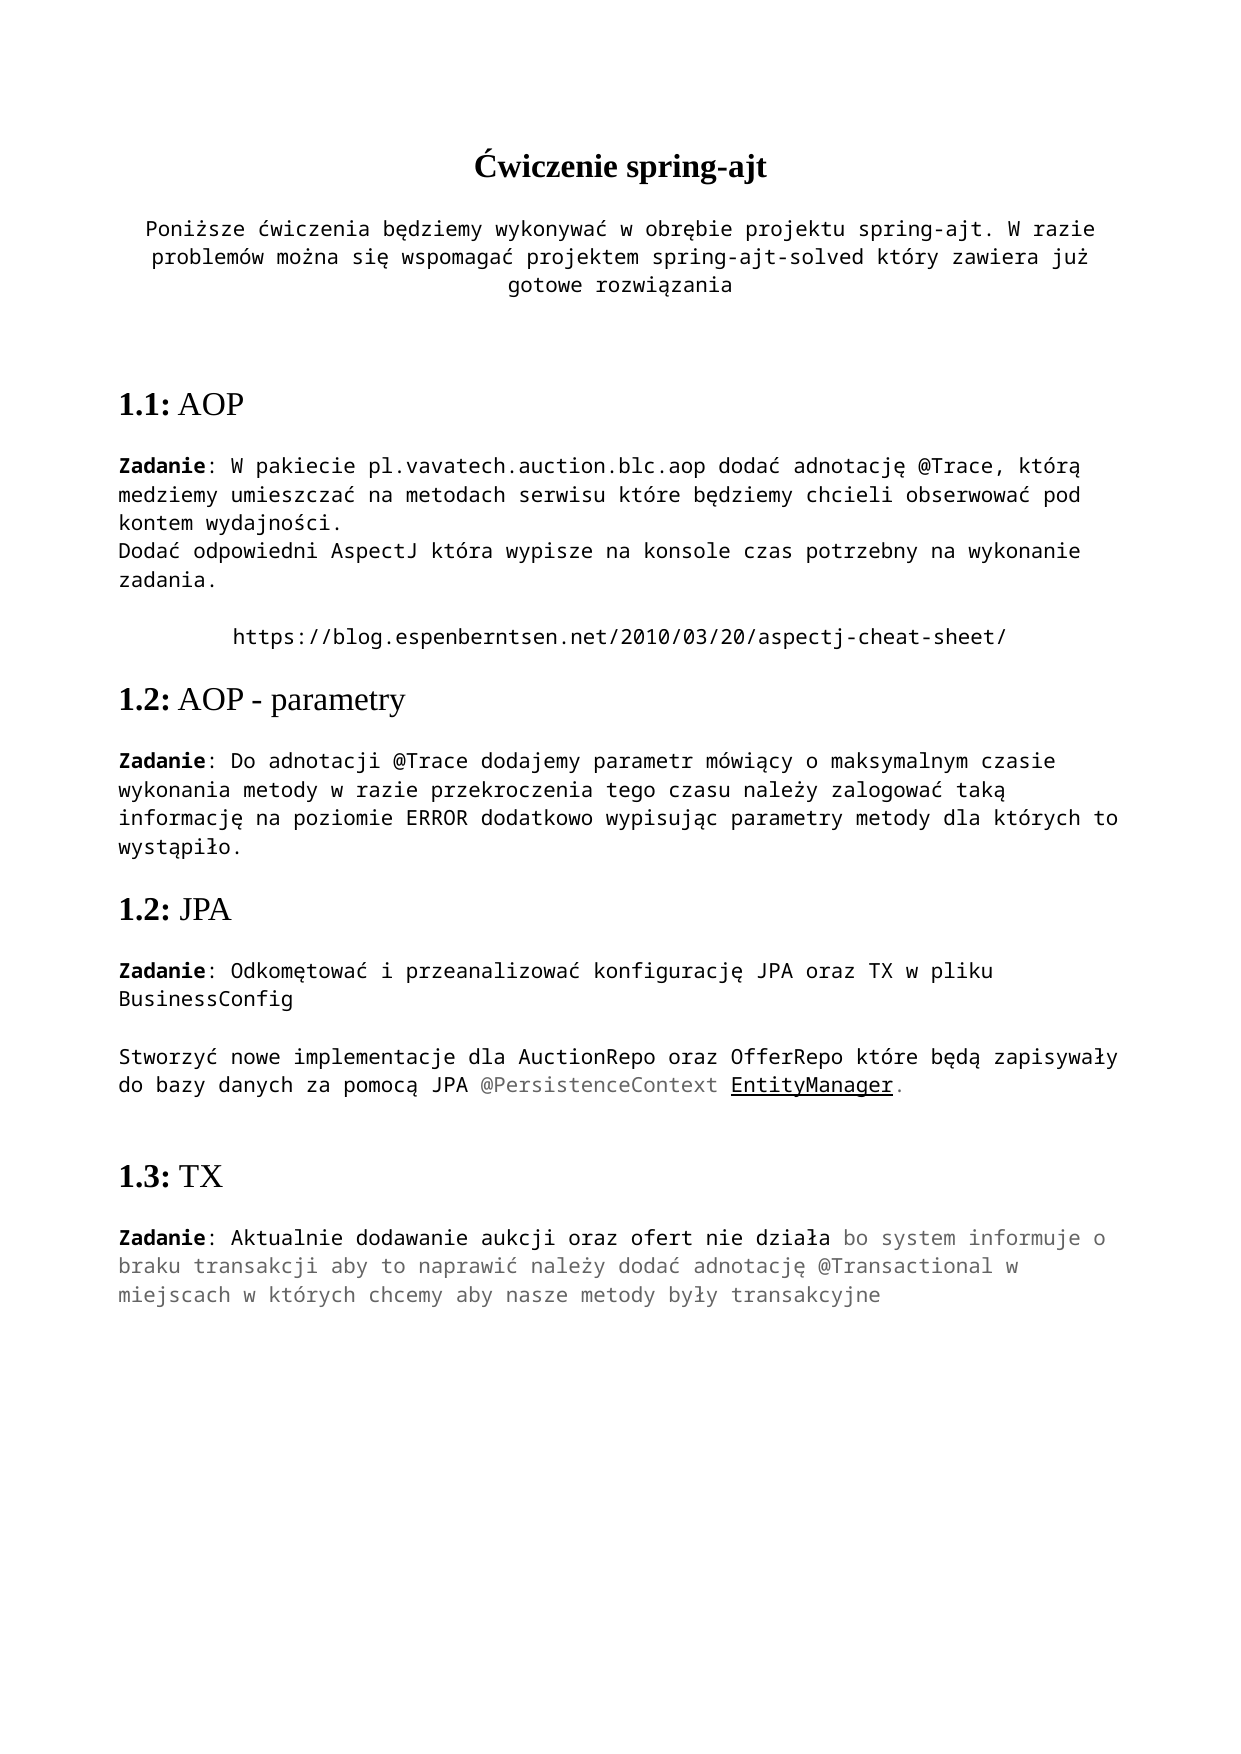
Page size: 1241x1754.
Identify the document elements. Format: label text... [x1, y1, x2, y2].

text 1.2: JPA [118, 889, 1122, 927]
text 1.3: TX [118, 1156, 1122, 1194]
text Ćwiczenie spring-ajt [118, 147, 1122, 185]
text Stworzyć nowe implementacje dla AuctionRepo oraz OfferRepo które będą zapisywały do bazy danych za pomocą JPA @PersistenceContext EntityManager. [118, 1042, 1122, 1099]
text 1.2: AOP - parametry [118, 679, 1122, 718]
text 1.1: AOP [118, 384, 1122, 423]
text Poniższe ćwiczenia będziemy wykonywać w obrębie projektu spring-ajt. W razie problemów można się wspomagać projektem spring-ajt-solved który zawiera już gotowe rozwiązania [118, 214, 1122, 299]
text Zadanie: Do adnotacji @Trace dodajemy parametr mówiący o maksymalnym czasie wykonania metody w razie przekroczenia tego czasu należy zalogować taką informację na poziomie ERROR dodatkowo wypisując parametry metody dla których to wystąpiło. [118, 747, 1122, 860]
text Zadanie: Aktualnie dodawanie aukcji oraz ofert nie działa bo system informuje o braku transakcji aby to naprawić należy dodać adnotację @Transactional w miejscach w których chcemy aby nasze metody były transakcyjne [118, 1223, 1122, 1308]
text Zadanie: Odkomętować i przeanalizować konfigurację JPA oraz TX w pliku BusinessConfig [118, 956, 1122, 1013]
text https://blog.espenberntsen.net/2010/03/20/aspectj-cheat-sheet/ [118, 622, 1122, 651]
text Zadanie: W pakiecie pl.vavatech.auction.blc.aop dodać adnotację @Trace, którą medziemy umieszczać na metodach serwisu które będziemy chcieli obserwować pod kontem wydajności. [118, 451, 1122, 537]
text Dodać odpowiedni AspectJ która wypisze na konsole czas potrzebny na wykonanie zadania. [118, 537, 1122, 593]
